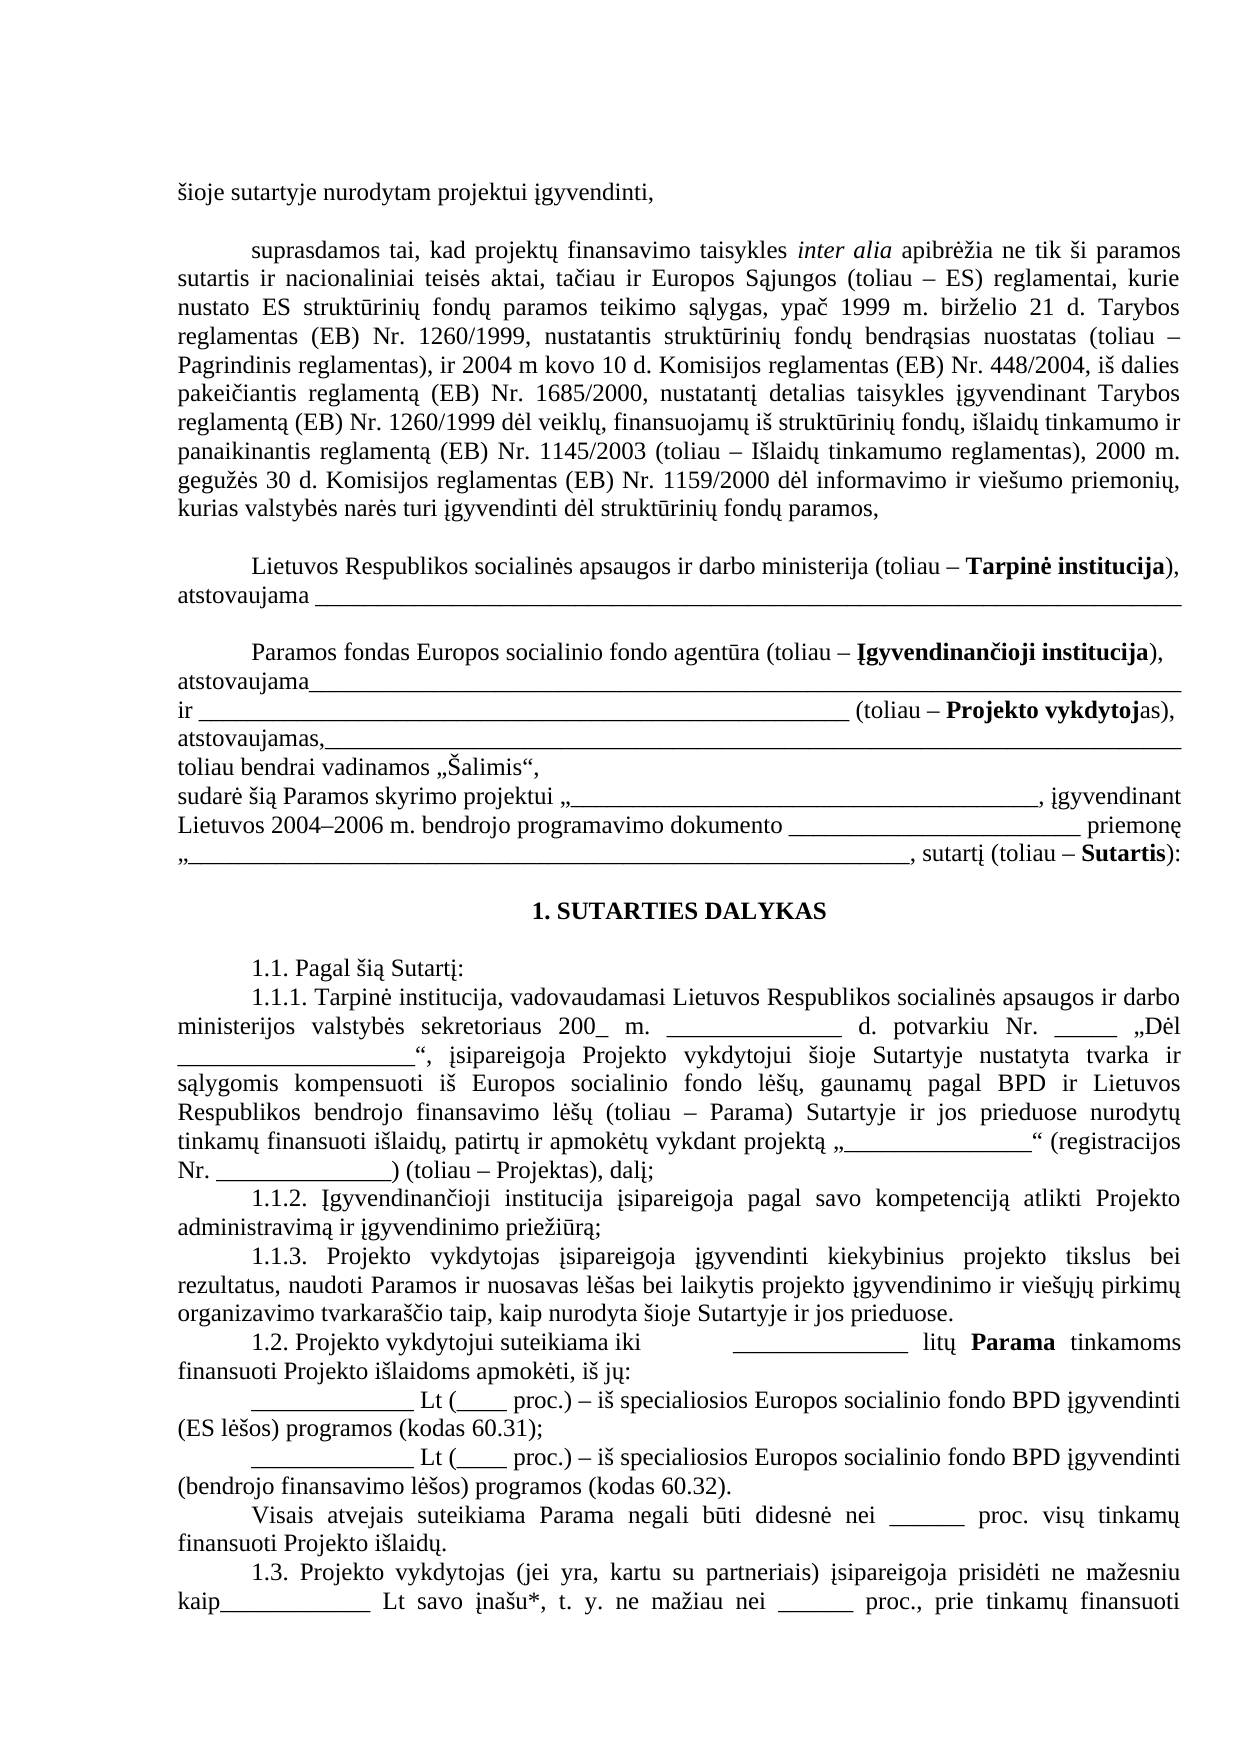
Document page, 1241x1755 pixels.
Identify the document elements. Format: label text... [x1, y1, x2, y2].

text Visais atvejais suteikiama Parama negali būti didesnė nei ______ proc. visų tinkamų finansuoti Projekto išlaidų. [177, 1500, 1181, 1557]
text 1.3. Projekto vykdytojas (jei yra, kartu su partneriais) įsipareigoja prisidėti ne mažesniu kaip____________ Lt savo įnašu*, t. y. ne mažiau nei ______ proc., prie tinkamų finansuoti [177, 1557, 1181, 1615]
text Lietuvos Respublikos socialinės apsaugos ir darbo ministerija (toliau – Tarpinė institucija), [177, 551, 1181, 580]
text atstovaujama [177, 666, 1181, 695]
text suprasdamos tai, kad projektų finansavimo taisykles inter alia apibrėžia ne tik ši paramos sutartis ir nacionaliniai teisės aktai, tačiau ir Europos Sąjungos (toliau – ES) reglamentai, kurie nustato ES struktūrinių fondų paramos teikimo sąlygas, ypač 1999 m. birželio 21 d. Tarybos reglamentas (EB) Nr. 1260/1999, nustatantis struktūrinių fondų bendrąsias nuostatas (toliau – Pagrindinis reglamentas), ir 2004 m kovo 10 d. Komisijos reglamentas (EB) Nr. 448/2004, iš dalies pakeičiantis reglamentą (EB) Nr. 1685/2000, nustatantį detalias taisykles įgyvendinant Tarybos reglamentą (EB) Nr. 1260/1999 dėl veiklų, finansuojamų iš struktūrinių fondų, išlaidų tinkamumo ir panaikinantis reglamentą (EB) Nr. 1145/2003 (toliau – Išlaidų tinkamumo reglamentas), 2000 m. gegužės 30 d. Komisijos reglamentas (EB) Nr. 1159/2000 dėl informavimo ir viešumo priemonių, kurias valstybės narės turi įgyvendinti dėl struktūrinių fondų paramos, [177, 235, 1181, 522]
text sudarė šią Paramos skyrimo projektui „ , įgyvendinant [177, 781, 1181, 810]
text _____________ Lt (____ proc.) – iš specialiosios Europos socialinio fondo BPD įgyvendinti (ES lėšos) programos (kodas 60.31); [177, 1385, 1181, 1442]
text 1. SUTARTIES DALYKAS [177, 896, 1181, 925]
text 1.2. Projekto vykdytojui suteikiama iki ______________ litų Parama tinkamoms finansuoti Projekto išlaidoms apmokėti, iš jų: [177, 1327, 1181, 1385]
text „ , sutartį (toliau – Sutartis): [177, 838, 1181, 867]
text šioje sutartyje nurodytam projektui įgyvendinti, [177, 177, 1181, 206]
text toliau bendrai vadinamos „Šalimis“, [177, 752, 1181, 781]
text 1.1.3. Projekto vykdytojas įsipareigoja įgyvendinti kiekybinius projekto tikslus bei rezultatus, naudoti Paramos ir nuosavas lėšas bei laikytis projekto įgyvendinimo ir viešųjų pirkimų organizavimo tvarkaraščio taip, kaip nurodyta šioje Sutartyje ir jos prieduose. [177, 1241, 1181, 1327]
text 1.1.1. Tarpinė institucija, vadovaudamasi Lietuvos Respublikos socialinės apsaugos ir darbo ministerijos valstybės sekretoriaus 200_ m. ______________ d. potvarkiu Nr. _____ „Dėl ___________________“, įsipareigoja Projekto vykdytojui šioje Sutartyje nustatyta tvarka ir sąlygomis kompensuoti iš Europos socialinio fondo lėšų, gaunamų pagal BPD ir Lietuvos Respublikos bendrojo finansavimo lėšų (toliau – Parama) Sutartyje ir jos prieduose nurodytų tinkamų finansuoti išlaidų, patirtų ir apmokėtų vykdant projektą „_______________“ (registracijos Nr. ______________) (toliau – Projektas), dalį; [177, 982, 1181, 1183]
text ir (toliau – Projekto vykdytojas), [177, 695, 1181, 723]
text _____________ Lt (____ proc.) – iš specialiosios Europos socialinio fondo BPD įgyvendinti (bendrojo finansavimo lėšos) programos (kodas 60.32). [177, 1442, 1181, 1500]
text Paramos fondas Europos socialinio fondo agentūra (toliau – Įgyvendinančioji institucija), [177, 637, 1181, 666]
text atstovaujama [177, 580, 1181, 608]
text atstovaujamas, [177, 723, 1181, 752]
text Lietuvos 2004–2006 m. bendrojo programavimo dokumento priemonę [177, 810, 1181, 838]
text 1.1.2. Įgyvendinančioji institucija įsipareigoja pagal savo kompetenciją atlikti Projekto administravimą ir įgyvendinimo priežiūrą; [177, 1183, 1181, 1241]
text 1.1. Pagal šią Sutartį: [177, 953, 1181, 982]
